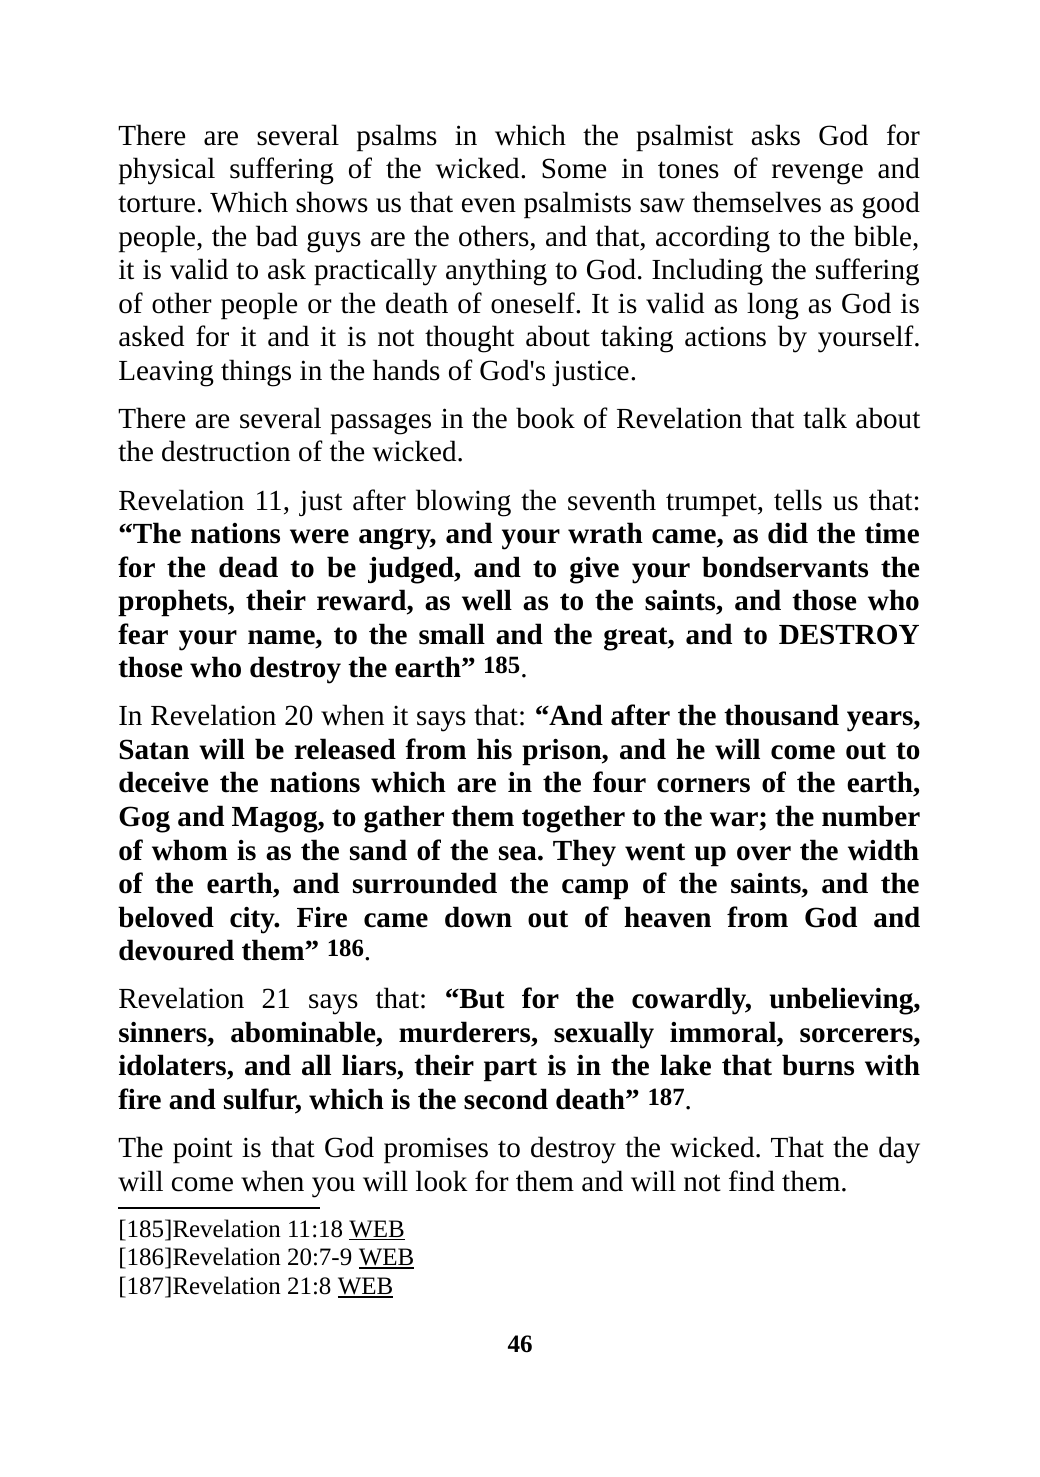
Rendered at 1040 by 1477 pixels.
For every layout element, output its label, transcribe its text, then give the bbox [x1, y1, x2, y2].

text Revelation 20:7-9 WEB [118, 1242, 921, 1271]
text Revelation 11:18 WEB [118, 1214, 921, 1242]
text There are several passages in the book of Revelation that talk about the destruction of the wicked. [118, 401, 921, 468]
text Revelation 21:8 WEB [118, 1271, 921, 1300]
text Revelation 11, just after blowing the seventh trumpet, tells us that: “The nations were angry, and your wrath came, as did the time for the dead to be judged, and to give your bondservants the prophets, their reward, as well as to the saints, and those who fear your name, to the small and the great, and to DESTROY those who destroy the earth” . [118, 483, 921, 684]
text There are several psalms in which the psalmist asks God for physical suffering of the wicked. Some in tones of revenge and torture. Which shows us that even psalmists saw themselves as good people, the bad guys are the others, and that, according to the bible, it is valid to ask practically anything to God. Including the suffering of other people or the death of oneself. It is valid as long as God is asked for it and it is not thought about taking actions by yourself. Leaving things in the hands of God's justice. [118, 118, 921, 386]
text In Revelation 20 when it says that: “And after the thousand years, Satan will be released from his prison, and he will come out to deceive the nations which are in the four corners of the earth, Gog and Magog, to gather them together to the war; the number of whom is as the sand of the sea. They went up over the width of the earth, and surrounded the camp of the saints, and the beloved city. Fire came down out of heaven from God and devoured them” . [118, 698, 921, 967]
text The point is that God promises to destroy the wicked. That the day will come when you will look for them and will not find them. [118, 1130, 921, 1197]
text Revelation 21 says that: “But for the cowardly, unbelieving, sinners, abominable, murderers, sexually immoral, sorcerers, idolaters, and all liars, their part is in the lake that burns with fire and sulfur, which is the second death” . [118, 981, 921, 1116]
